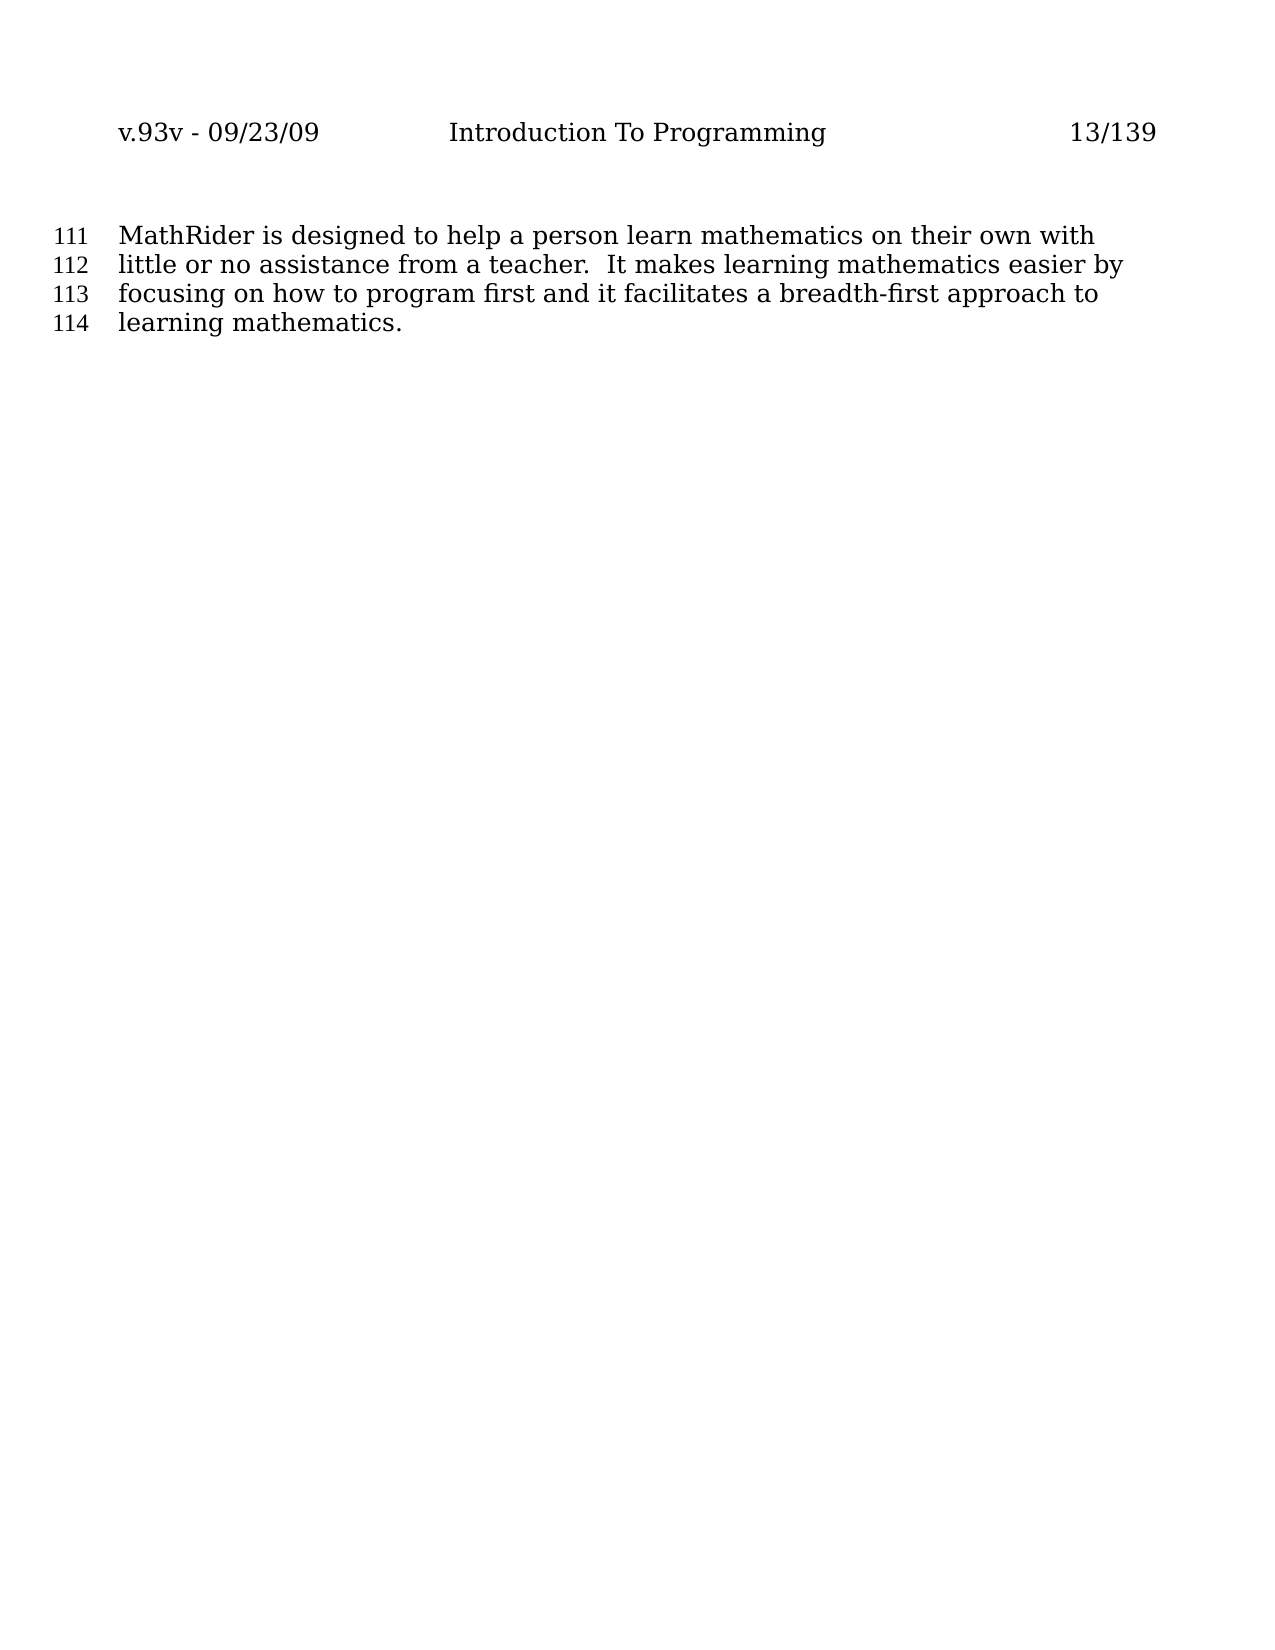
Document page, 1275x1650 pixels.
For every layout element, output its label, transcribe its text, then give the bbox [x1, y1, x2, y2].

text MathRider is designed to help a person learn mathematics on their own with little or no assistance from a teacher. It makes learning mathematics easier by focusing on how to program first and it facilitates a breadth-first approach to learning mathematics. [118, 221, 1157, 338]
